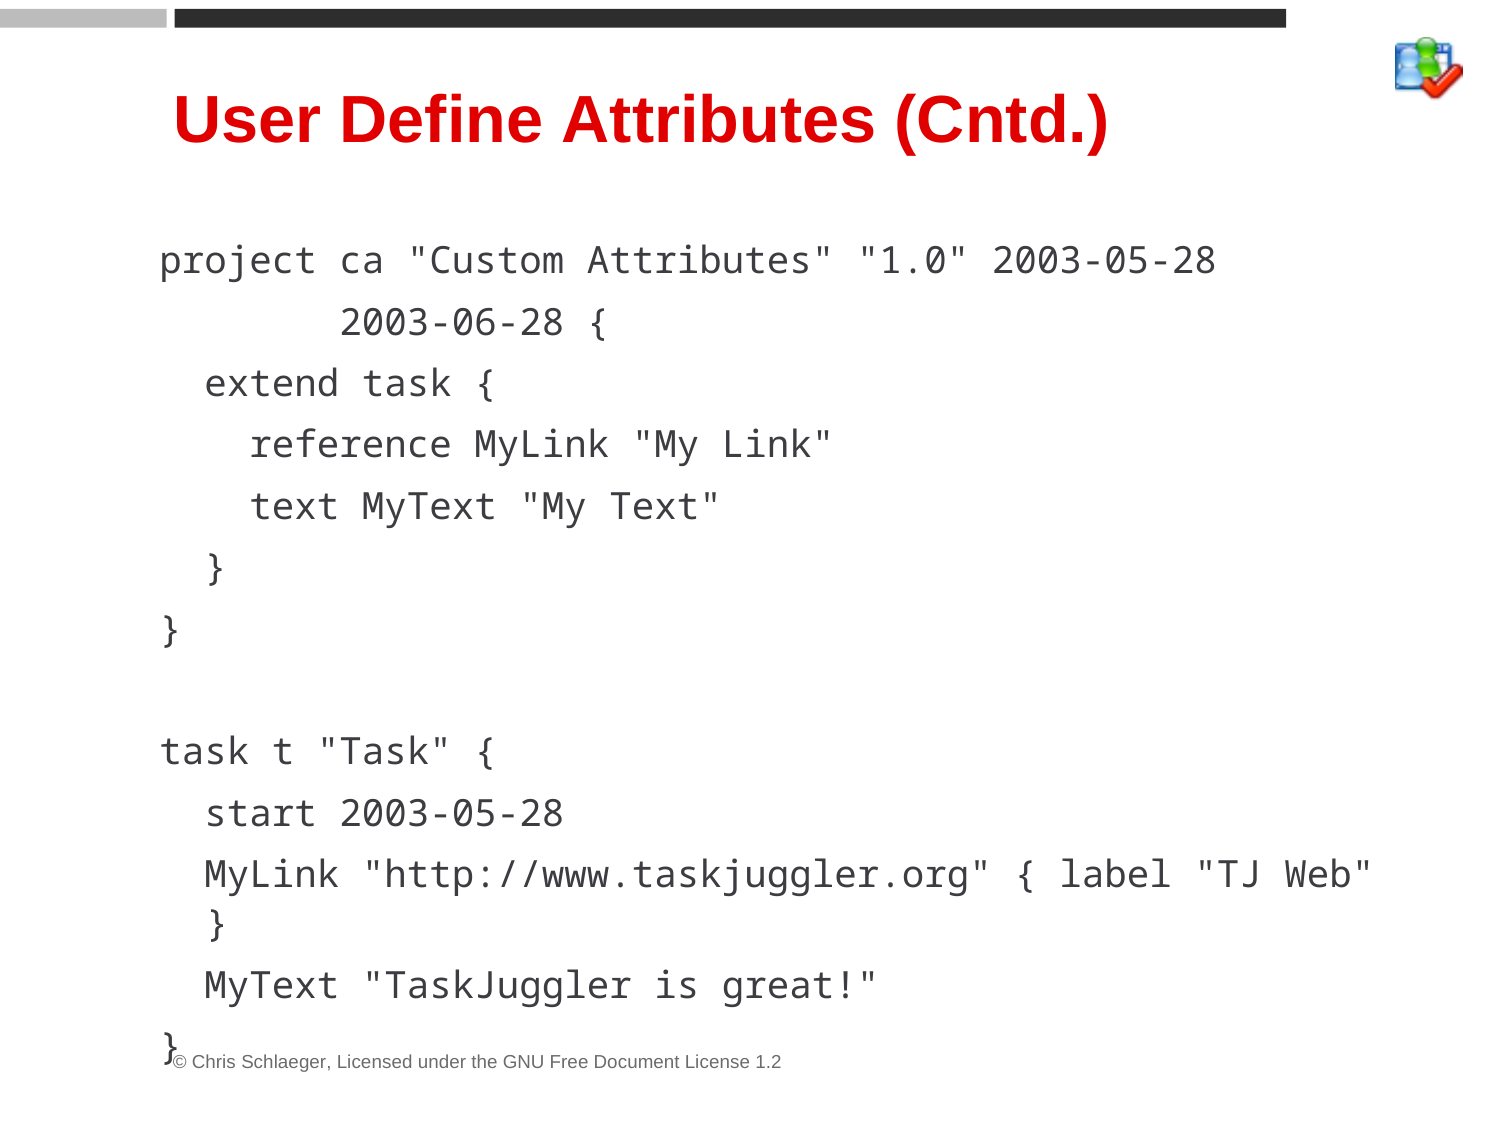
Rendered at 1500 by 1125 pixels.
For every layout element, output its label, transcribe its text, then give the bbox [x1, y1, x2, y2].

list project ca "Custom Attributes" "1.0" 2003-05-28 2003-06-28 { extend task { reference MyLink "My Link" text MyText "My Text" } } task t "Task" { start 2003-05-28 MyLink "http://www.taskjuggler.org" { label "TJ Web" } MyText "TaskJuggler is great!" } [159, 234, 1395, 961]
picture [1395, 37, 1463, 105]
title User Define Attributes (Cntd.) [173, 41, 1395, 205]
